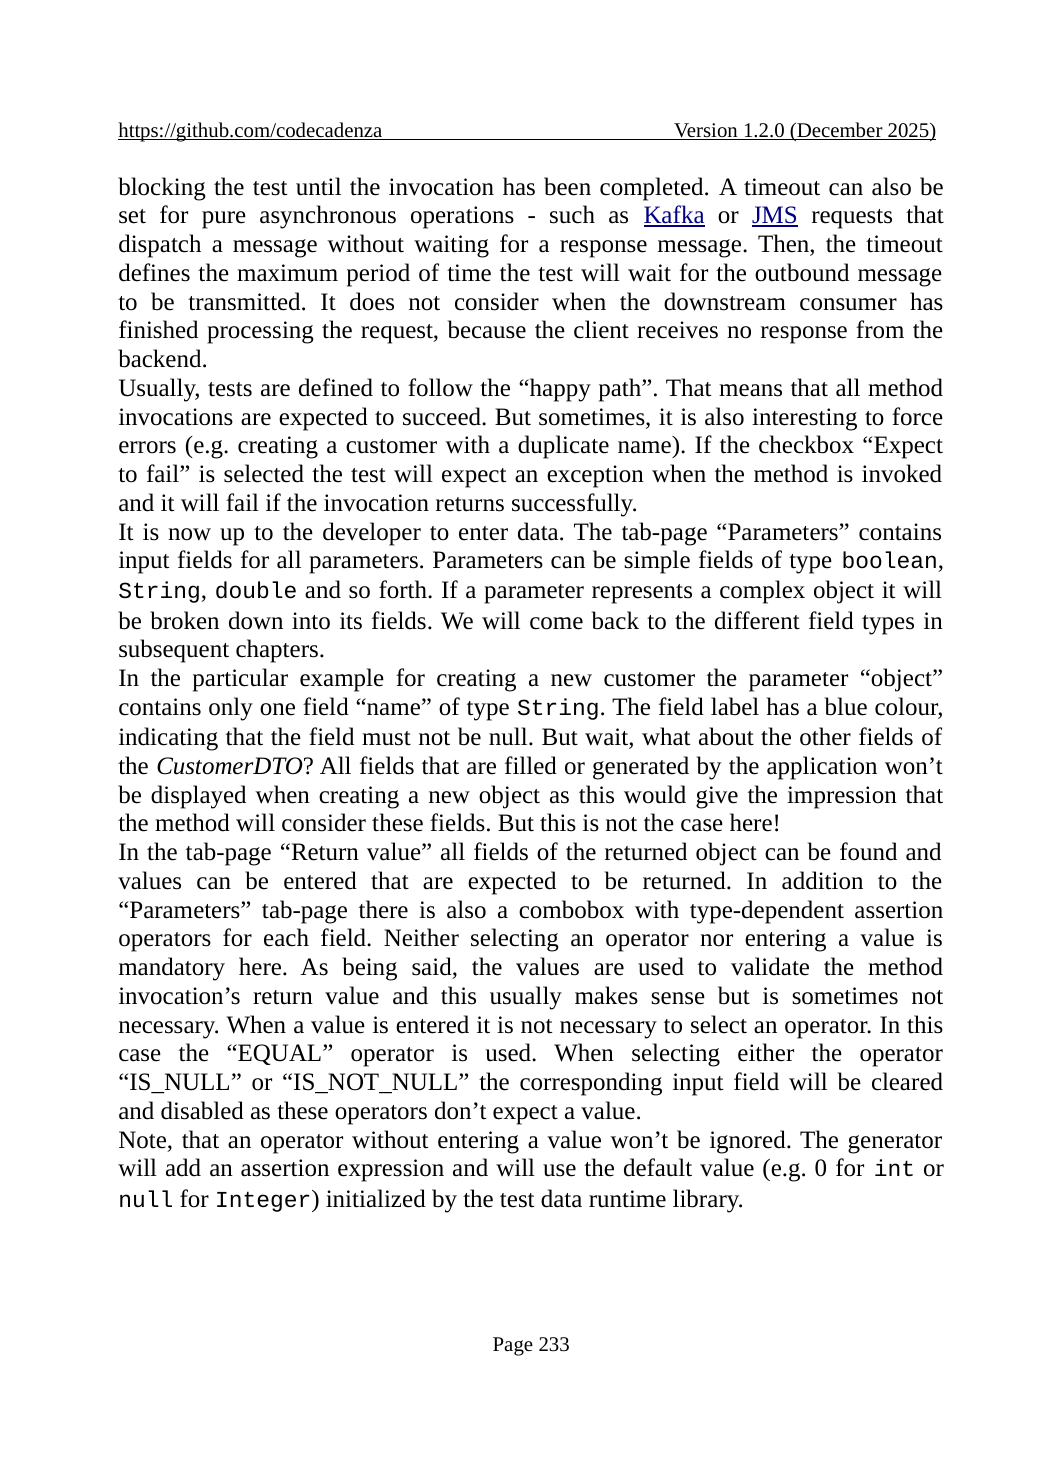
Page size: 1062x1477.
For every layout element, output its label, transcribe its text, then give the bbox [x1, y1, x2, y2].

text Note, that an operator without entering a value won’t be ignored. The generator will add an assertion expression and will use the default value (e.g. 0 for int or null for Integer) initialized by the test data runtime library. [118, 1125, 944, 1214]
text Usually, tests are defined to follow the “happy path”. That means that all method invocations are expected to succeed. But sometimes, it is also interesting to force errors (e.g. creating a customer with a duplicate name). If the checkbox “Expect to fail” is selected the test will expect an exception when the method is invoked and it will fail if the invocation returns successfully. [118, 373, 944, 517]
text In the particular example for creating a new customer the parameter “object” contains only one field “name” of type String. The field label has a blue colour, indicating that the field must not be null. But wait, what about the other fields of the CustomerDTO? All fields that are filled or generated by the application won’t be displayed when creating a new object as this would give the impression that the method will consider these fields. But this is not the case here! [118, 663, 944, 837]
text It is now up to the developer to enter data. The tab-page “Parameters” contains input fields for all parameters. Parameters can be simple fields of type boolean, String, double and so forth. If a parameter represents a complex object it will be broken down into its fields. We will come back to the different field types in subsequent chapters. [118, 517, 944, 663]
text In the tab-page “Return value” all fields of the returned object can be found and values can be entered that are expected to be returned. In addition to the “Parameters” tab-page there is also a combobox with type-dependent assertion operators for each field. Neither selecting an operator nor entering a value is mandatory here. As being said, the values are used to validate the method invocation’s return value and this usually makes sense but is sometimes not necessary. When a value is entered it is not necessary to select an operator. In this case the “EQUAL” operator is used. When selecting either the operator “IS_NULL” or “IS_NOT_NULL” the corresponding input field will be cleared and disabled as these operators don’t expect a value. [118, 837, 944, 1125]
text blocking the test until the invocation has been completed. A timeout can also be set for pure asynchronous operations - such as Kafka or JMS requests that dispatch a message without waiting for a response message. Then, the timeout defines the maximum period of time the test will wait for the outbound message to be transmitted. It does not consider when the downstream consumer has finished processing the request, because the client receives no response from the backend. [118, 172, 944, 373]
